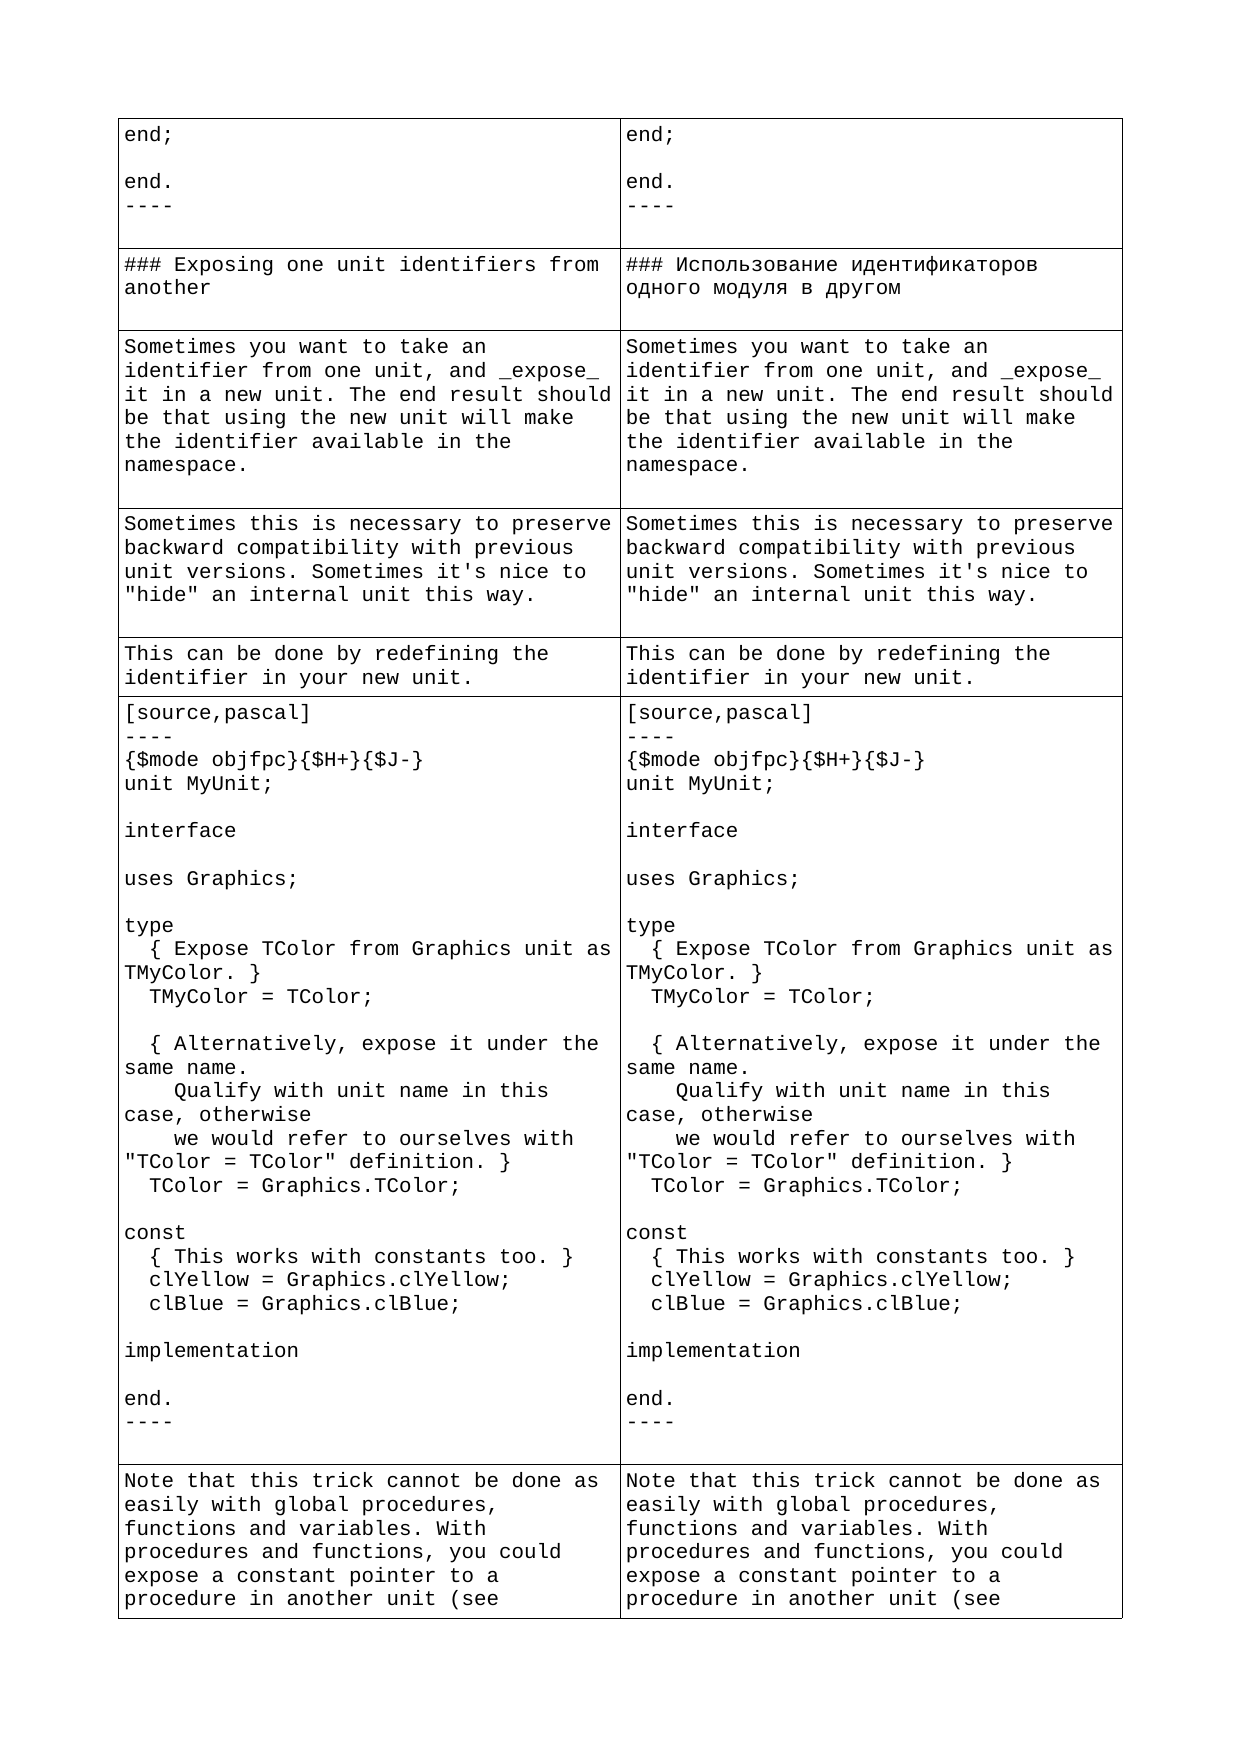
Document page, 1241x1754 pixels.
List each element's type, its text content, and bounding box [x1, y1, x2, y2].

table_cell Sometimes you want to take an identifier from one unit, and _expose_ it in a new unit. The end result should be that using the new unit will make the identifier available in the namespace. [621, 331, 1122, 507]
table_cell end; end. ---- [119, 119, 620, 248]
table_cell Sometimes this is necessary to preserve backward compatibility with previous unit versions. Sometimes it's nice to "hide" an internal unit this way. [621, 509, 1122, 637]
table_cell This can be done by redefining the identifier in your new unit. [621, 638, 1122, 696]
table_cell ### Exposing one unit identifiers from another [119, 249, 620, 330]
table_cell This can be done by redefining the identifier in your new unit. [119, 638, 620, 696]
table_cell Sometimes you want to take an identifier from one unit, and _expose_ it in a new unit. The end result should be that using the new unit will make the identifier available in the namespace. [119, 331, 620, 507]
table_cell [source,pascal] ---- {$mode objfpc}{$H+}{$J-} unit MyUnit; interface uses Graphics; type { Expose TColor from Graphics unit as TMyColor. } TMyColor = TColor; { Alternatively, expose it under the same name. Qualify with unit name in this case, otherwise we would refer to ourselves with "TColor = TColor" definition. } TColor = Graphics.TColor; const { This works with constants too. } clYellow = Graphics.clYellow; clBlue = Graphics.clBlue; implementation end. ---- [119, 697, 620, 1464]
table_cell ### Использование идентификаторов одного модуля в другом [621, 249, 1122, 330]
table_cell Sometimes this is necessary to preserve backward compatibility with previous unit versions. Sometimes it's nice to "hide" an internal unit this way. [119, 509, 620, 637]
table_cell Note that this trick cannot be done as easily with global procedures, functions and variables. With procedures and functions, you could expose a constant pointer to a procedure in another unit (see [119, 1465, 620, 1618]
table_cell Note that this trick cannot be done as easily with global procedures, functions and variables. With procedures and functions, you could expose a constant pointer to a procedure in another unit (see [621, 1465, 1122, 1618]
table_cell end; end. ---- [621, 119, 1122, 248]
table_cell [source,pascal] ---- {$mode objfpc}{$H+}{$J-} unit MyUnit; interface uses Graphics; type { Expose TColor from Graphics unit as TMyColor. } TMyColor = TColor; { Alternatively, expose it under the same name. Qualify with unit name in this case, otherwise we would refer to ourselves with "TColor = TColor" definition. } TColor = Graphics.TColor; const { This works with constants too. } clYellow = Graphics.clYellow; clBlue = Graphics.clBlue; implementation end. ---- [621, 697, 1122, 1464]
